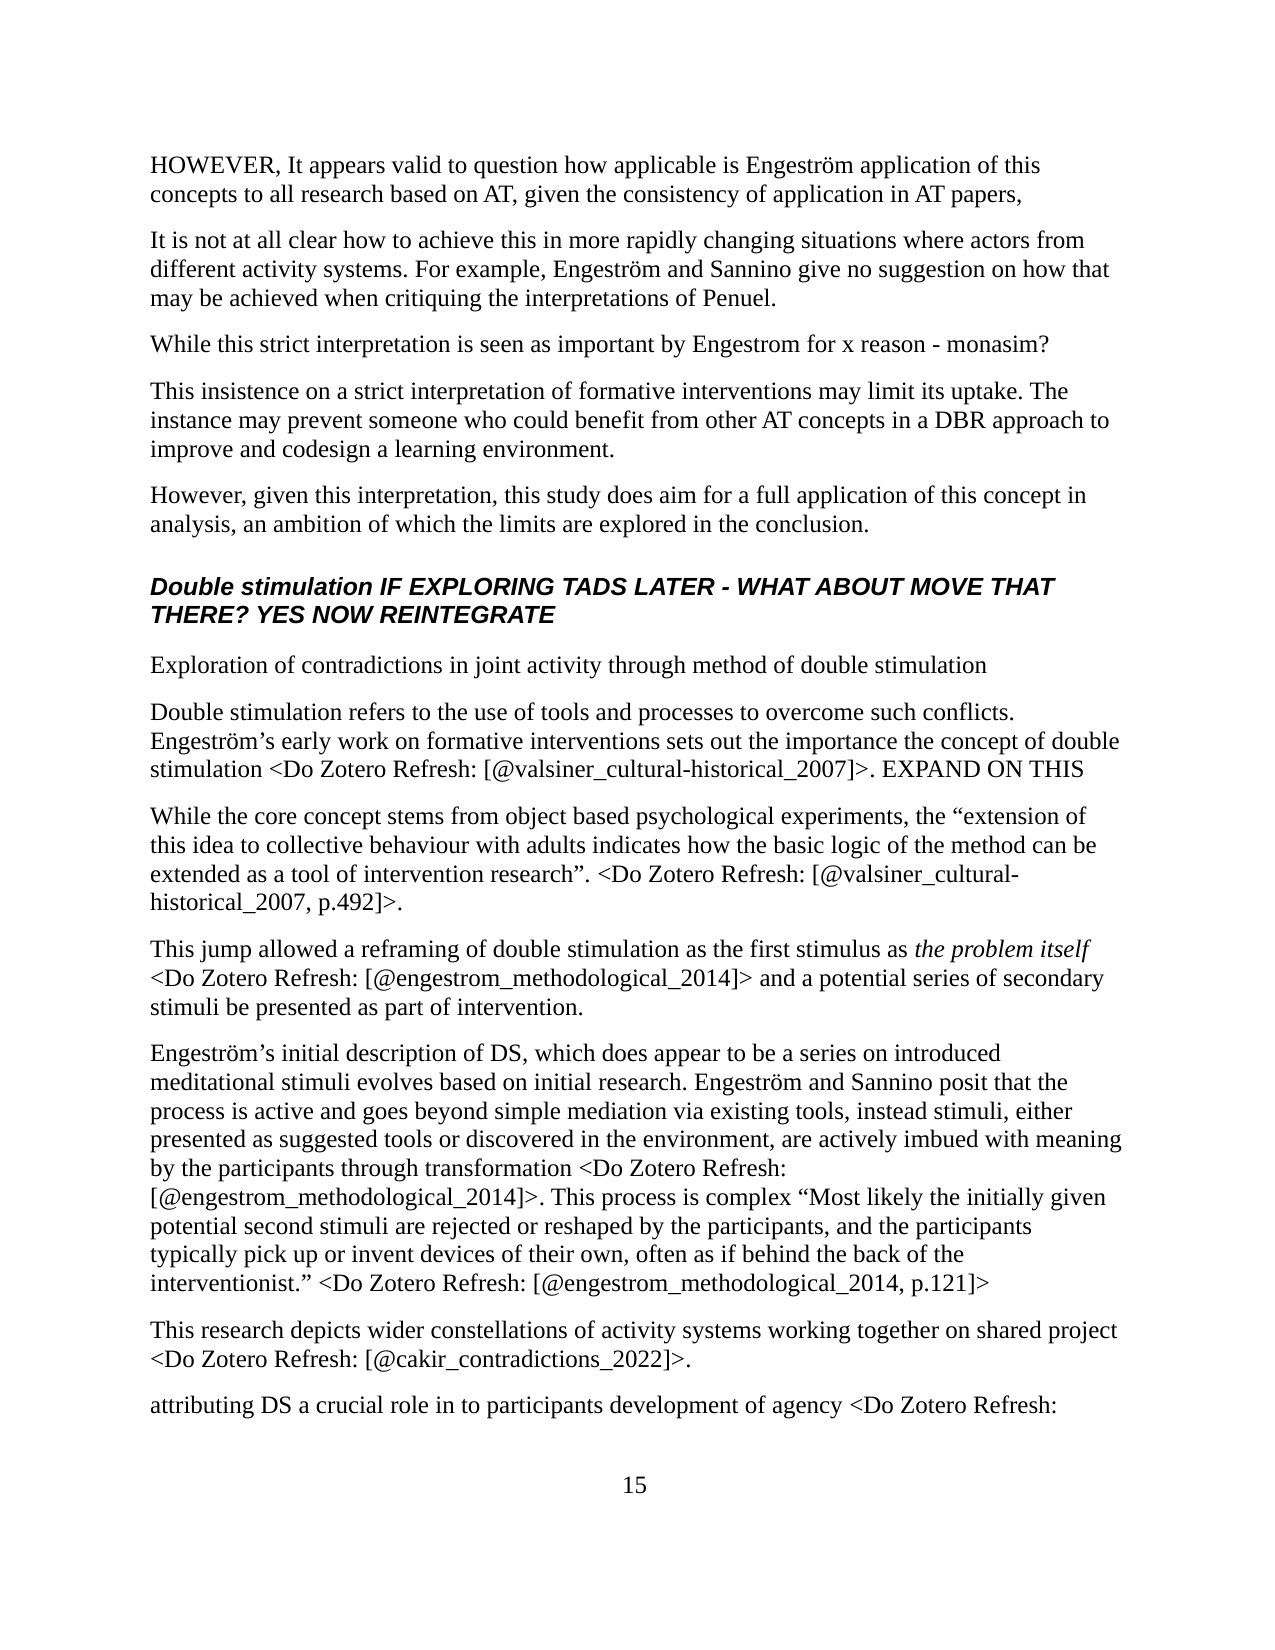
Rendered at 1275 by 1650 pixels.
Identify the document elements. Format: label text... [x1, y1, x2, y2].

text However, given this interpretation, this study does aim for a full application of this concept in analysis, an ambition of which the limits are explored in the conclusion. [150, 480, 1125, 538]
text Double stimulation refers to the use of tools and processes to overcome such conflicts. Engeström’s early work on formative interventions sets out the importance the concept of double stimulation <Do Zotero Refresh: [@valsiner_cultural-historical_2007]>. EXPAND ON THIS [150, 697, 1125, 783]
text While the core concept stems from object based psychological experiments, the “extension of this idea to collective behaviour with adults indicates how the basic logic of the method can be extended as a tool of intervention research”. <Do Zotero Refresh: [@valsiner_cultural-historical_2007, p.492]>. [150, 801, 1125, 916]
text It is not at all clear how to achieve this in more rapidly changing situations where actors from different activity systems. For example, Engeström and Sannino give no suggestion on how that may be achieved when critiquing the interpretations of Penuel. [150, 225, 1125, 312]
text This research depicts wider constellations of activity systems working together on shared project <Do Zotero Refresh: [@cakir_contradictions_2022]>. [150, 1315, 1125, 1372]
subtitle Double stimulation IF EXPLORING TADS LATER - WHAT ABOUT MOVE THAT THERE? YES NOW REINTEGRATE [150, 572, 1125, 629]
text This jump allowed a reframing of double stimulation as the first stimulus as the problem itself <Do Zotero Refresh: [@engestrom_methodological_2014]> and a potential series of secondary stimuli be presented as part of intervention. [150, 934, 1125, 1020]
text Exploration of contradictions in joint activity through method of double stimulation [150, 650, 1125, 679]
text HOWEVER, It appears valid to question how applicable is Engeström application of this concepts to all research based on AT, given the consistency of application in AT papers, [150, 150, 1125, 207]
text This insistence on a strict interpretation of formative interventions may limit its uptake. The instance may prevent someone who could benefit from other AT concepts in a DBR approach to improve and codesign a learning environment. [150, 376, 1125, 462]
text Engeström’s initial description of DS, which does appear to be a series on introduced meditational stimuli evolves based on initial research. Engeström and Sannino posit that the process is active and goes beyond simple mediation via existing tools, instead stimuli, either presented as suggested tools or discovered in the environment, are actively imbued with meaning by the participants through transformation <Do Zotero Refresh: [@engestrom_methodological_2014]>. This process is complex “Most likely the initially given potential second stimuli are rejected or reshaped by the participants, and the participants typically pick up or invent devices of their own, often as if behind the back of the interventionist.” <Do Zotero Refresh: [@engestrom_methodological_2014, p.121]> [150, 1038, 1125, 1297]
text While this strict interpretation is seen as important by Engestrom for x reason - monasim? [150, 329, 1125, 358]
text attributing DS a crucial role in to participants development of agency <Do Zotero Refresh: [150, 1390, 1125, 1419]
